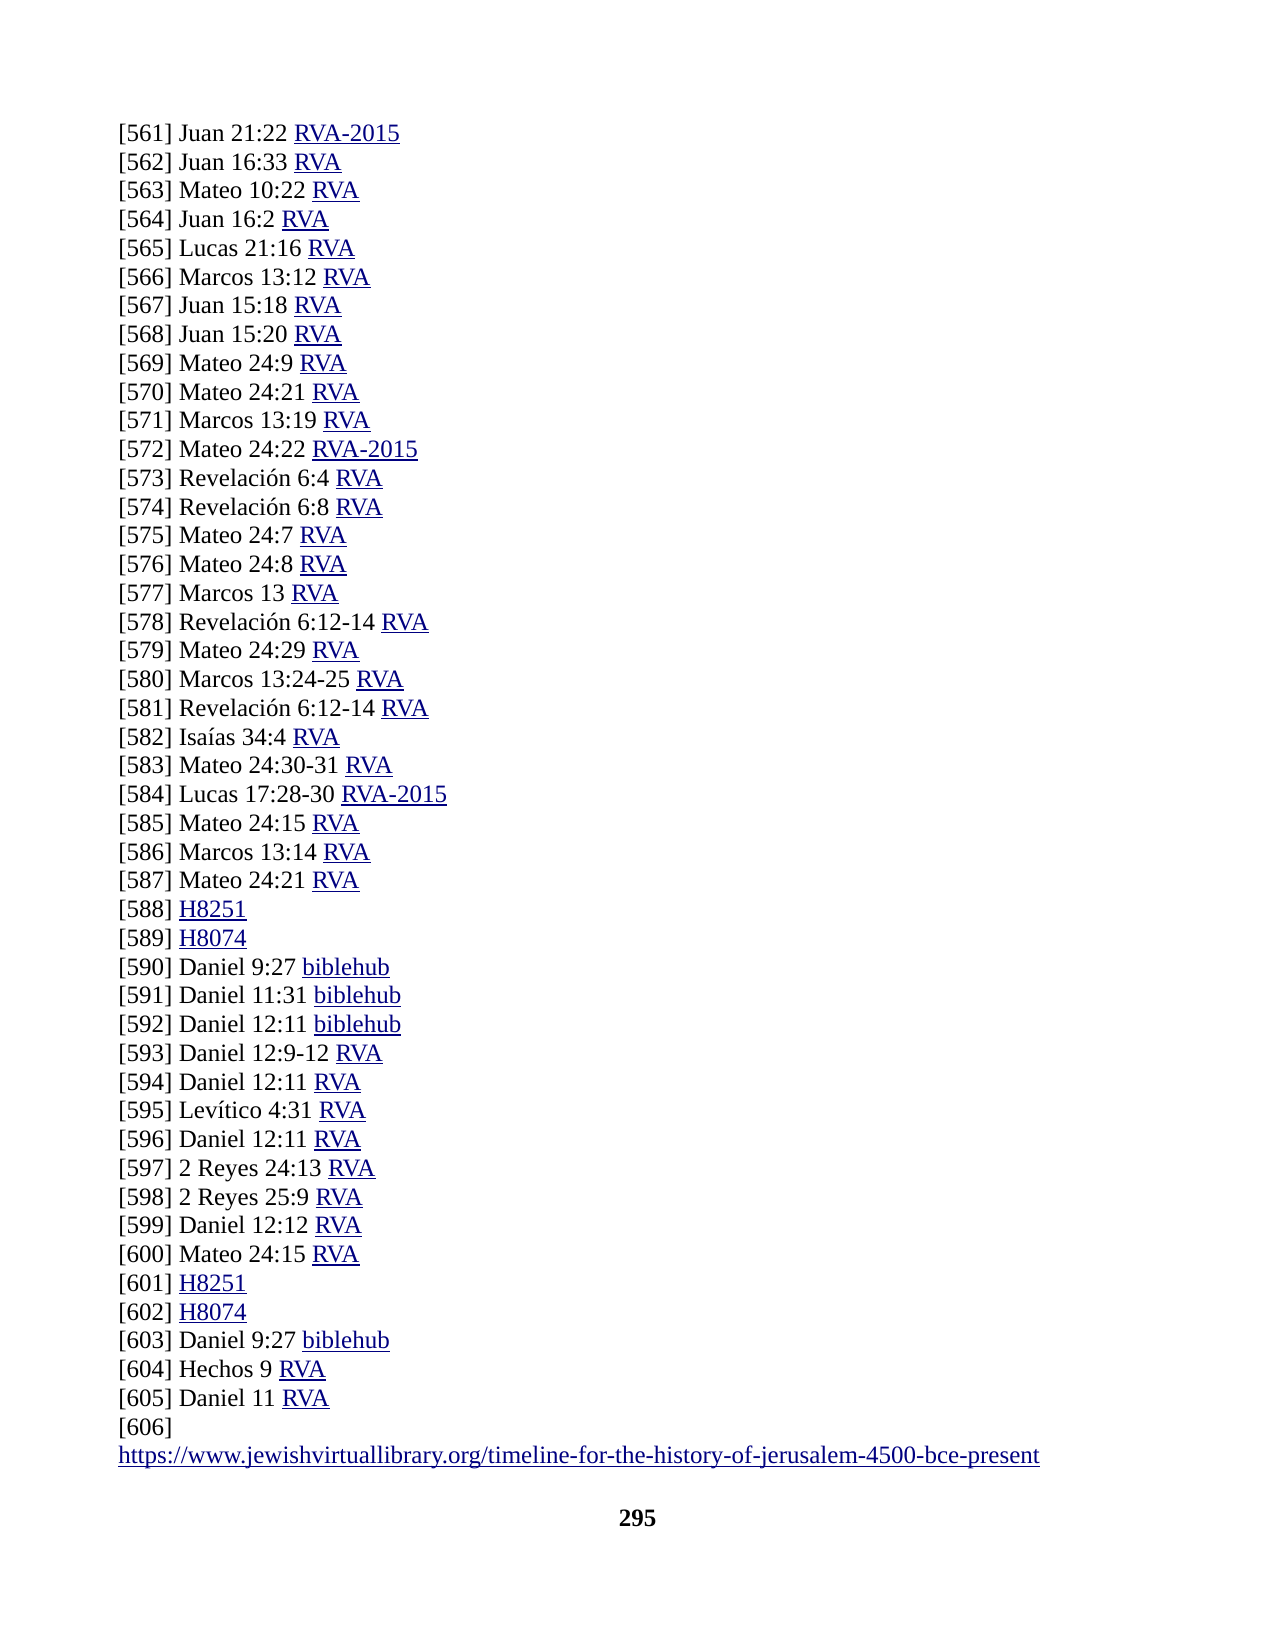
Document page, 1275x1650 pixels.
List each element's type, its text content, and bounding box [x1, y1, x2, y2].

text Mateo 24:21 RVA [118, 866, 1157, 894]
text Revelación 6:12-14 RVA [118, 607, 1157, 636]
text Daniel 9:27 biblehub [118, 1326, 1157, 1354]
text Marcos 13:19 RVA [118, 406, 1157, 434]
text Mateo 24:15 RVA [118, 1239, 1157, 1268]
text Mateo 24:29 RVA [118, 636, 1157, 664]
text Marcos 13:14 RVA [118, 837, 1157, 866]
text Marcos 13:12 RVA [118, 262, 1157, 291]
text Revelación 6:4 RVA [118, 463, 1157, 492]
text Daniel 12:11 biblehub [118, 1009, 1157, 1038]
text 2 Reyes 24:13 RVA [118, 1153, 1157, 1182]
text Daniel 9:27 biblehub [118, 952, 1157, 981]
text Juan 16:33 RVA [118, 147, 1157, 176]
text Mateo 24:8 RVA [118, 549, 1157, 578]
text Juan 16:2 RVA [118, 204, 1157, 233]
text Juan 15:18 RVA [118, 291, 1157, 319]
text Mateo 24:21 RVA [118, 377, 1157, 406]
text https://www.jewishvirtuallibrary.org/timeline-for-the-history-of-jerusalem-4500-bce-present [118, 1441, 1157, 1469]
text 2 Reyes 25:9 RVA [118, 1182, 1157, 1211]
text Mateo 24:15 RVA [118, 808, 1157, 837]
text Hechos 9 RVA [118, 1354, 1157, 1383]
text Lucas 17:28-30 RVA-2015 [118, 779, 1157, 808]
text Marcos 13:24-25 RVA [118, 664, 1157, 693]
text Daniel 12:11 RVA [118, 1124, 1157, 1153]
text H8074 [118, 1297, 1157, 1326]
text Daniel 11 RVA [118, 1383, 1157, 1412]
text Revelación 6:8 RVA [118, 492, 1157, 521]
text Mateo 24:7 RVA [118, 521, 1157, 549]
text Mateo 24:9 RVA [118, 348, 1157, 377]
text Daniel 12:11 RVA [118, 1067, 1157, 1096]
text Marcos 13 RVA [118, 578, 1157, 607]
text Daniel 12:9-12 RVA [118, 1038, 1157, 1067]
text Daniel 11:31 biblehub [118, 981, 1157, 1009]
text Levítico 4:31 RVA [118, 1096, 1157, 1124]
text Mateo 10:22 RVA [118, 176, 1157, 204]
text H8251 [118, 1268, 1157, 1297]
text Mateo 24:30-31 RVA [118, 751, 1157, 779]
text Juan 15:20 RVA [118, 319, 1157, 348]
text Isaías 34:4 RVA [118, 722, 1157, 751]
text Lucas 21:16 RVA [118, 233, 1157, 262]
text Juan 21:22 RVA-2015 [118, 118, 1157, 147]
text Daniel 12:12 RVA [118, 1211, 1157, 1239]
text Revelación 6:12-14 RVA [118, 693, 1157, 722]
text Mateo 24:22 RVA-2015 [118, 434, 1157, 463]
text H8074 [118, 923, 1157, 952]
text H8251 [118, 894, 1157, 923]
